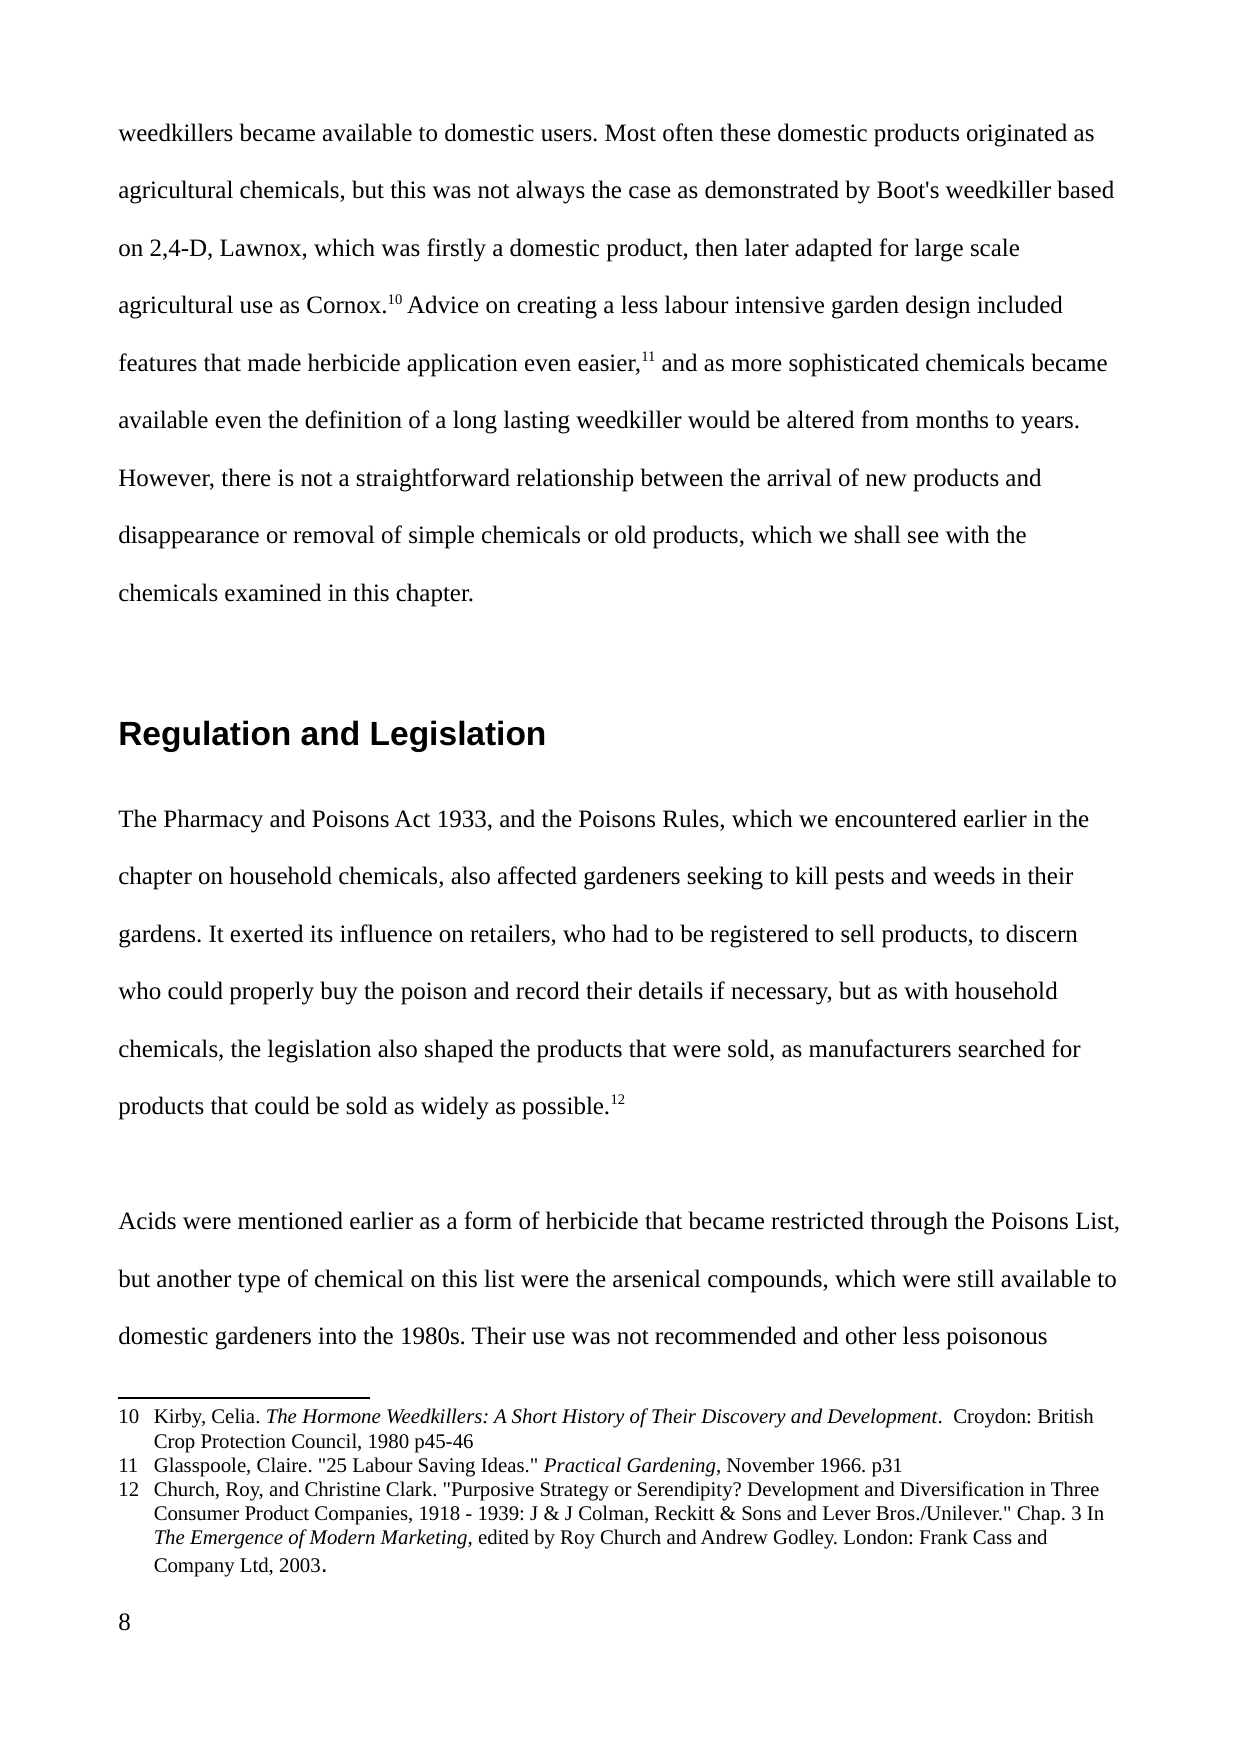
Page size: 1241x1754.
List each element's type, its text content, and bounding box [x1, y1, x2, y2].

text weedkillers became available to domestic users. Most often these domestic products originated as agricultural chemicals, but this was not always the case as demonstrated by Boot's weedkiller based on 2,4-D, Lawnox, which was firstly a domestic product, then later adapted for large scale agricultural use as Cornox. Advice on creating a less labour intensive garden design included features that made herbicide application even easier, and as more sophisticated chemicals became available even the definition of a long lasting weedkiller would be altered from months to years. However, there is not a straightforward relationship between the arrival of new products and disappearance or removal of simple chemicals or old products, which we shall see with the chemicals examined in this chapter. [118, 118, 1122, 607]
text Glasspoole, Claire. "25 Labour Saving Ideas." Practical Gardening, November 1966. p31 [118, 1453, 1122, 1477]
subtitle Regulation and Legislation [118, 714, 1122, 753]
text The Pharmacy and Poisons Act 1933, and the Poisons Rules, which we encountered earlier in the chapter on household chemicals, also affected gardeners seeking to kill pests and weeds in their gardens. It exerted its influence on retailers, who had to be registered to sell products, to discern who could properly buy the poison and record their details if necessary, but as with household chemicals, the legislation also shaped the products that were sold, as manufacturers searched for products that could be sold as widely as possible. [118, 804, 1122, 1120]
text Kirby, Celia. The Hormone Weedkillers: A Short History of Their Discovery and Development. Croydon: British Crop Protection Council, 1980 p45-46 [118, 1404, 1122, 1453]
text Acids were mentioned earlier as a form of herbicide that became restricted through the Poisons List, but another type of chemical on this list were the arsenical compounds, which were still available to domestic gardeners into the 1980s. Their use was not recommended and other less poisonous [118, 1206, 1122, 1350]
text Church, Roy, and Christine Clark. "Purposive Strategy or Serendipity? Development and Diversification in Three Consumer Product Companies, 1918 - 1939: J & J Colman, Reckitt & Sons and Lever Bros./Unilever." Chap. 3 In The Emergence of Modern Marketing, edited by Roy Church and Andrew Godley. London: Frank Cass and Company Ltd, 2003. [118, 1477, 1122, 1578]
